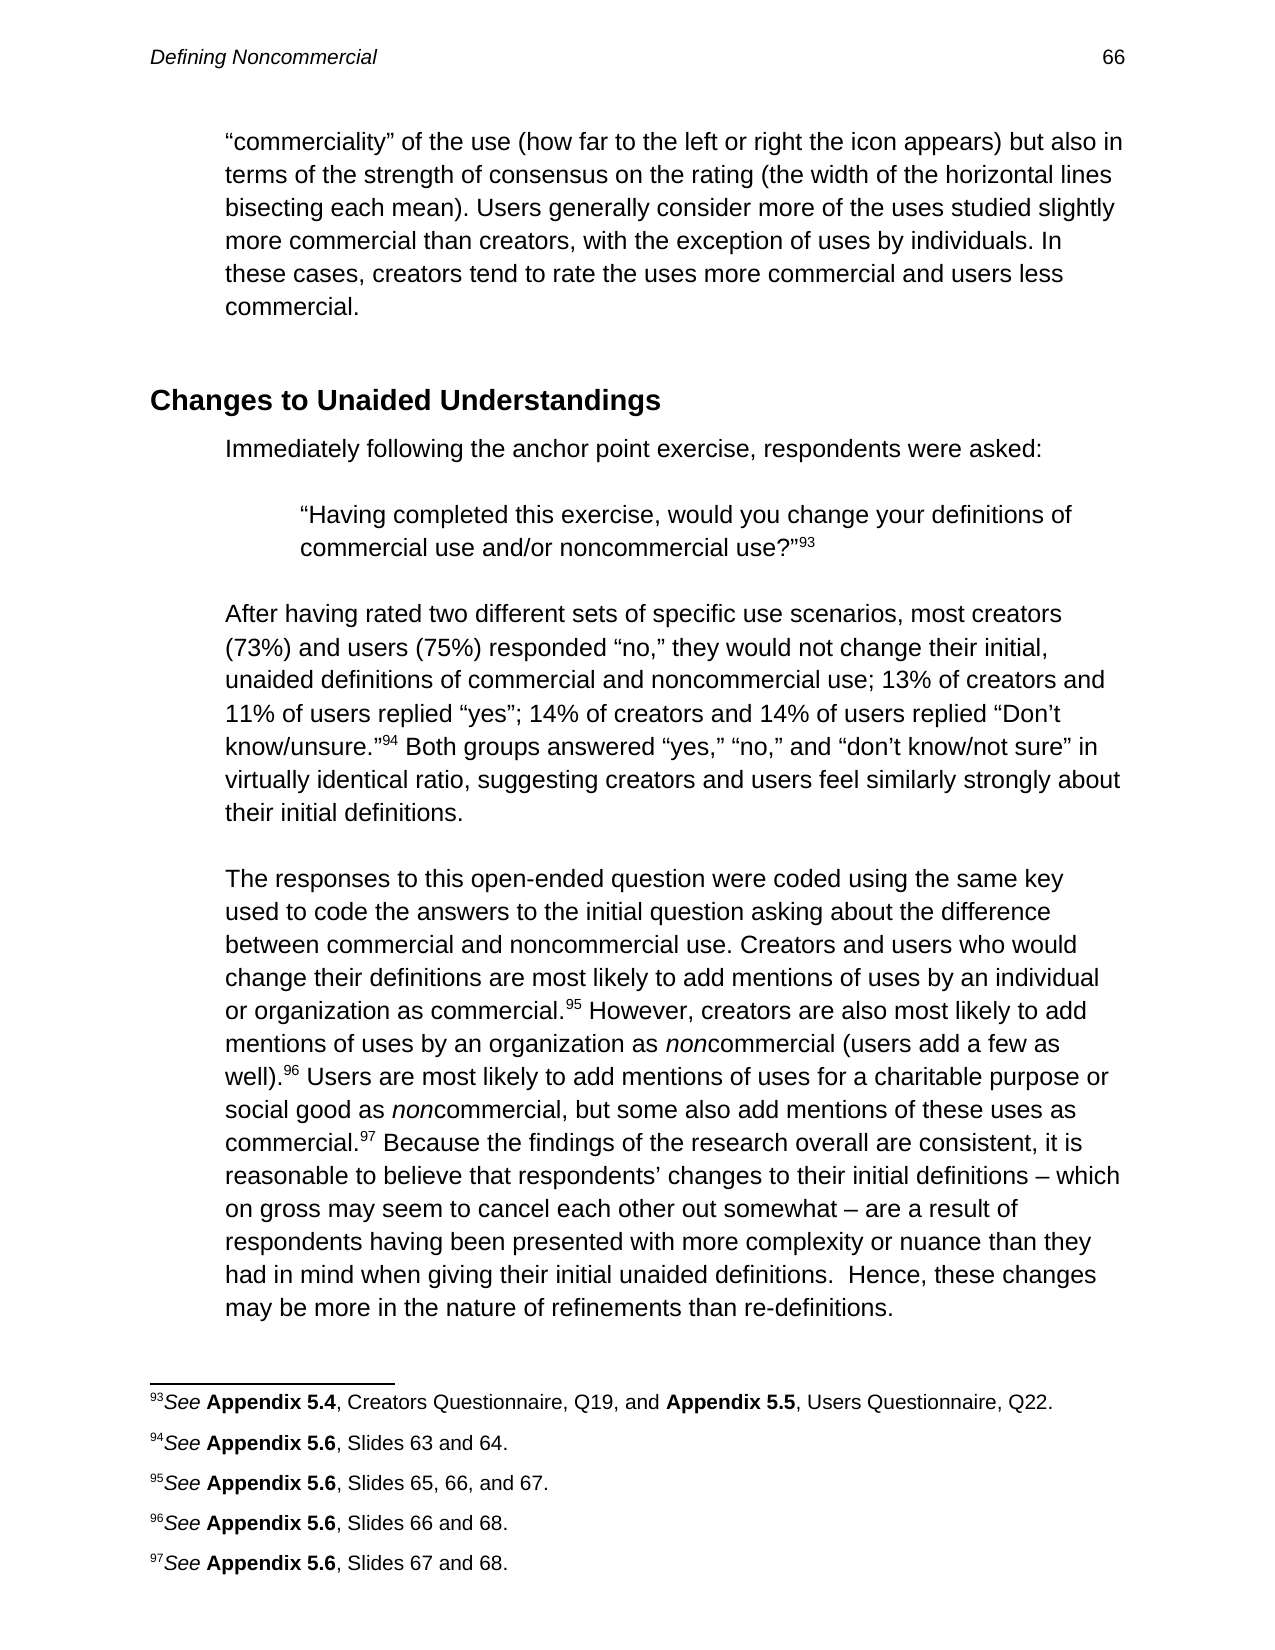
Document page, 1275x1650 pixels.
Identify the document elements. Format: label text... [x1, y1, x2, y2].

text See Appendix 5.4, Creators Questionnaire, Q19, and Appendix 5.5, Users Questionnaire, Q22. [150, 1390, 1125, 1414]
text See Appendix 5.6, Slides 67 and 68. [150, 1551, 1125, 1575]
text After having rated two different sets of specific use scenarios, most creators (73%) and users (75%) responded “no,” they would not change their initial, unaided definitions of commercial and noncommercial use; 13% of creators and 11% of users replied “yes”; 14% of creators and 14% of users replied “Don’t know/unsure.” Both groups answered “yes,” “no,” and “don’t know/not sure” in virtually identical ratio, suggesting creators and users feel similarly strongly about their initial definitions. [225, 599, 1125, 826]
text The responses to this open-ended question were coded using the same key used to code the answers to the initial question asking about the difference between commercial and noncommercial use. Creators and users who would change their definitions are most likely to add mentions of uses by an individual or organization as commercial. However, creators are also most likely to add mentions of uses by an organization as noncommercial (users add a few as well). Users are most likely to add mentions of uses for a charitable purpose or social good as noncommercial, but some also add mentions of these uses as commercial. Because the findings of the research overall are consistent, it is reasonable to believe that respondents’ changes to their initial definitions – which on gross may seem to cancel each other out somewhat – are a result of respondents having been presented with more complexity or nuance than they had in mind when giving their initial unaided definitions. Hence, these changes may be more in the nature of refinements than re-definitions. [225, 864, 1125, 1322]
subtitle Changes to Unaided Understandings [150, 383, 1125, 417]
text “commerciality” of the use (how far to the left or right the icon appears) but also in terms of the strength of consensus on the rating (the width of the horizontal lines bisecting each mean). Users generally consider more of the uses studied slightly more commercial than creators, with the exception of uses by individuals. In these cases, creators tend to rate the uses more commercial and users less commercial. [225, 127, 1125, 321]
text See Appendix 5.6, Slides 65, 66, and 67. [150, 1471, 1125, 1494]
text Immediately following the anchor point exercise, respondents were asked: [225, 434, 1125, 463]
text “Having completed this exercise, would you change your definitions of commercial use and/or noncommercial use?” [300, 500, 1125, 562]
text See Appendix 5.6, Slides 66 and 68. [150, 1511, 1125, 1535]
text See Appendix 5.6, Slides 63 and 64. [150, 1430, 1125, 1454]
